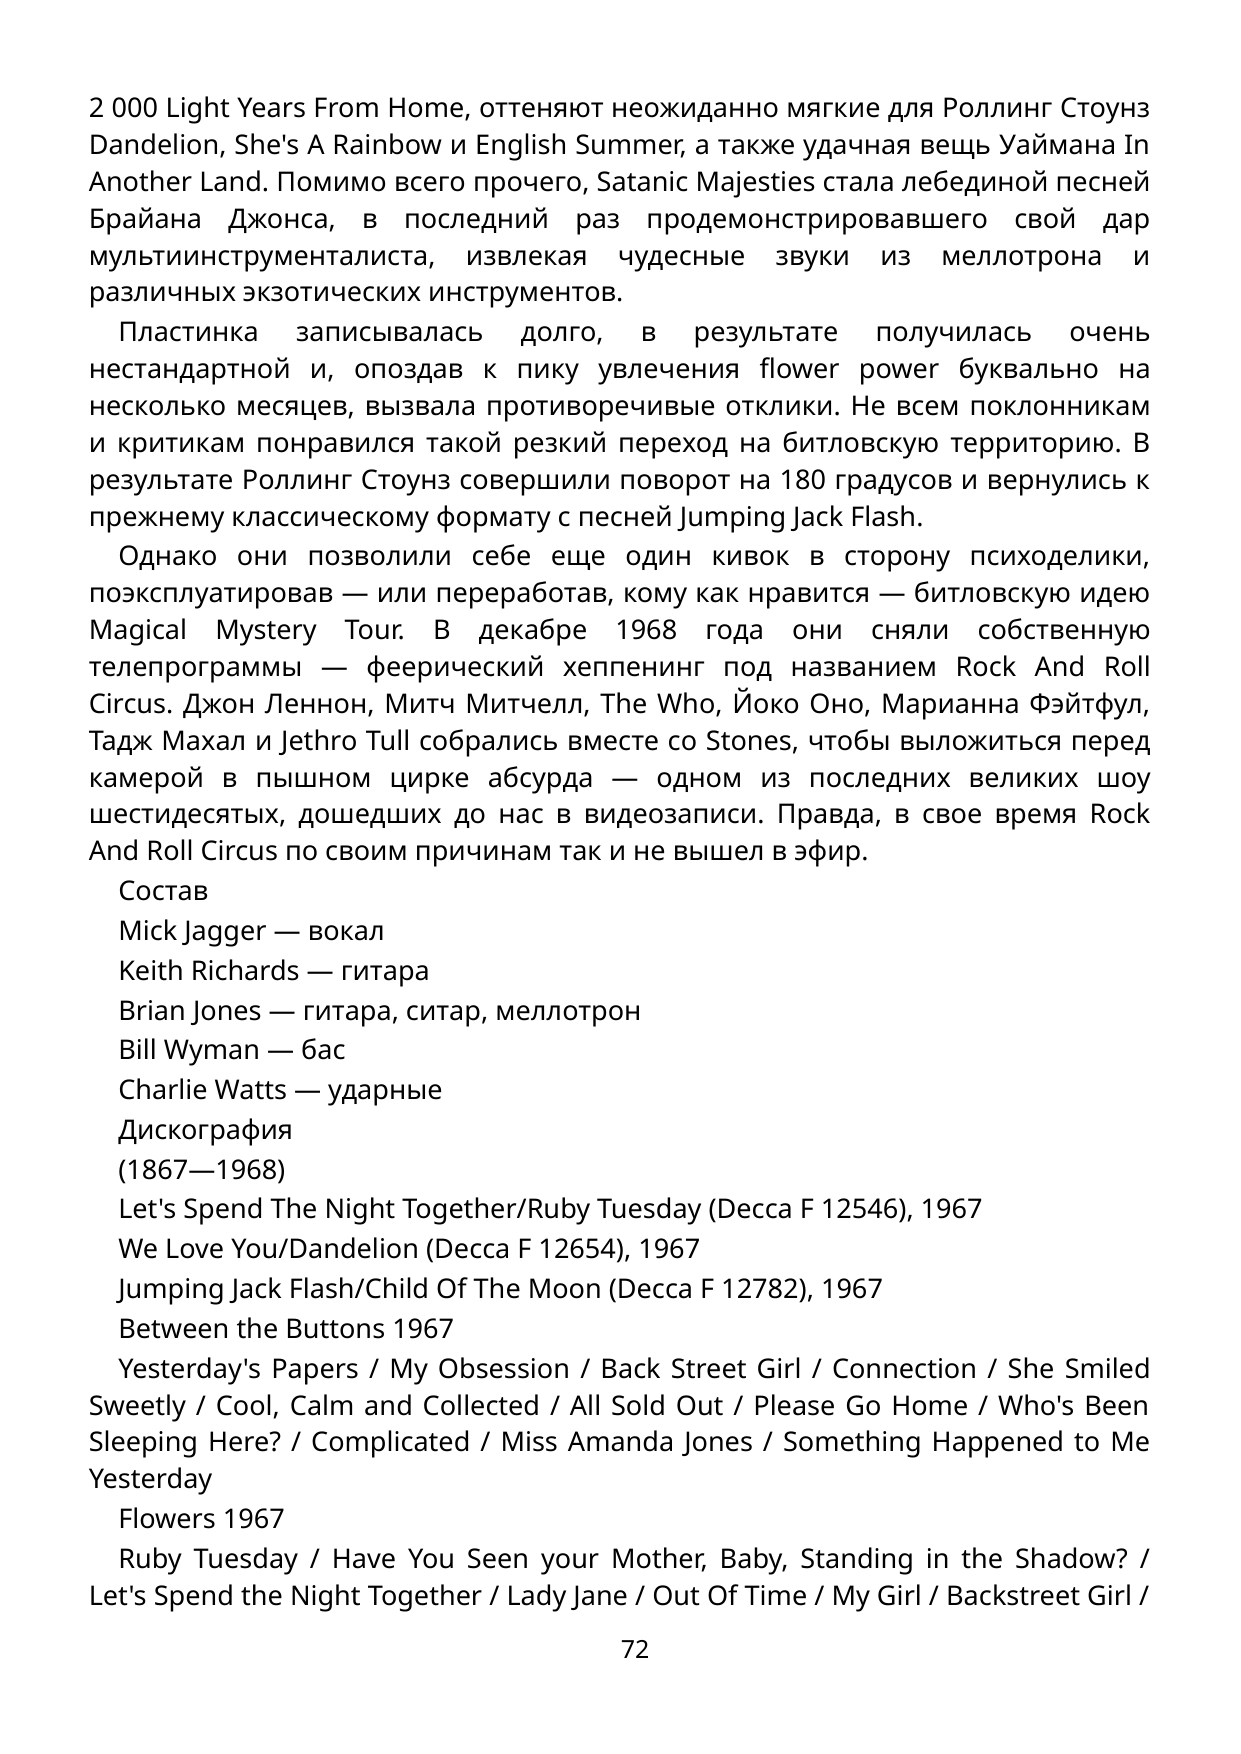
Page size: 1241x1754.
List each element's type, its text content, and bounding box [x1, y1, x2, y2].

text Состав [88, 872, 1152, 908]
text Flowers 1967 [88, 1499, 1152, 1536]
text (1867—1968) [88, 1150, 1152, 1187]
text Однако они позволили себе еще один кивок в сторону психоделики, поэксплуатировав — или переработав, кому как нравится — битловскую идею Magical Mystery Tour. В декабре 1968 года они сняли собственную телепрограммы — феерический хеппенинг под названием Rock And Roll Circus. Джон Леннон, Митч Митчелл, The Who, Йоко Оно, Марианна Фэйтфул, Тадж Махал и Jethro Tull собрались вместе со Stones, чтобы выложиться перед камерой в пышном цирке абсурда — одном из последних великих шоу шестидесятых, дошедших до нас в видеозаписи. Правда, в свое время Rock And Roll Circus по своим причинам так и не вышел в эфир. [88, 537, 1152, 869]
text We Love You/Dandelion (Decca F 12654), 1967 [88, 1230, 1152, 1267]
text Дискография [88, 1110, 1152, 1147]
text 2 000 Light Years From Home, оттеняют неожиданно мягкие для Роллинг Стоунз Dandelion, She's A Rainbow и English Summer, а также удачная вещь Уаймана In Another Land. Помимо всего прочего, Satanic Majesties стала лебединой песней Брайана Джонса, в последний раз продемонстрировавшего свой дар мультиинструменталиста, извлекая чудесные звуки из меллотрона и различных экзотических инструментов. [88, 88, 1152, 310]
text Mick Jagger — вокал [88, 911, 1152, 948]
text Charlie Watts — ударные [88, 1071, 1152, 1107]
text Ruby Tuesday / Have You Seen your Mother, Baby, Standing in the Shadow? / Let's Spend the Night Together / Lady Jane / Out Of Time / My Girl / Backstreet Girl / [88, 1539, 1152, 1613]
text Between the Buttons 1967 [88, 1309, 1152, 1346]
text Jumping Jack Flash/Child Of The Moon (Decca F 12782), 1967 [88, 1269, 1152, 1306]
text Let's Spend The Night Together/Ruby Tuesday (Decca F 12546), 1967 [88, 1190, 1152, 1227]
text Keith Richards — гитара [88, 951, 1152, 988]
text Пластинка записывалась долго, в результате получилась очень нестандартной и, опоздав к пику увлечения flower power буквально на несколько месяцев, вызвала противоречивые отклики. Не всем поклонникам и критикам понравился такой резкий переход на битловскую территорию. В результате Роллинг Стоунз совершили поворот на 180 градусов и вернулись к прежнему классическому формату с песней Jumping Jack Flash. [88, 313, 1152, 534]
text Bill Wyman — бас [88, 1031, 1152, 1068]
text Brian Jones — гитара, ситар, меллотрон [88, 991, 1152, 1028]
text Yesterday's Papers / My Obsession / Back Street Girl / Connection / She Smiled Sweetly / Cool, Calm and Collected / All Sold Out / Please Go Home / Who's Been Sleeping Here? / Complicated / Miss Amanda Jones / Something Happened to Me Yesterday [88, 1349, 1152, 1497]
